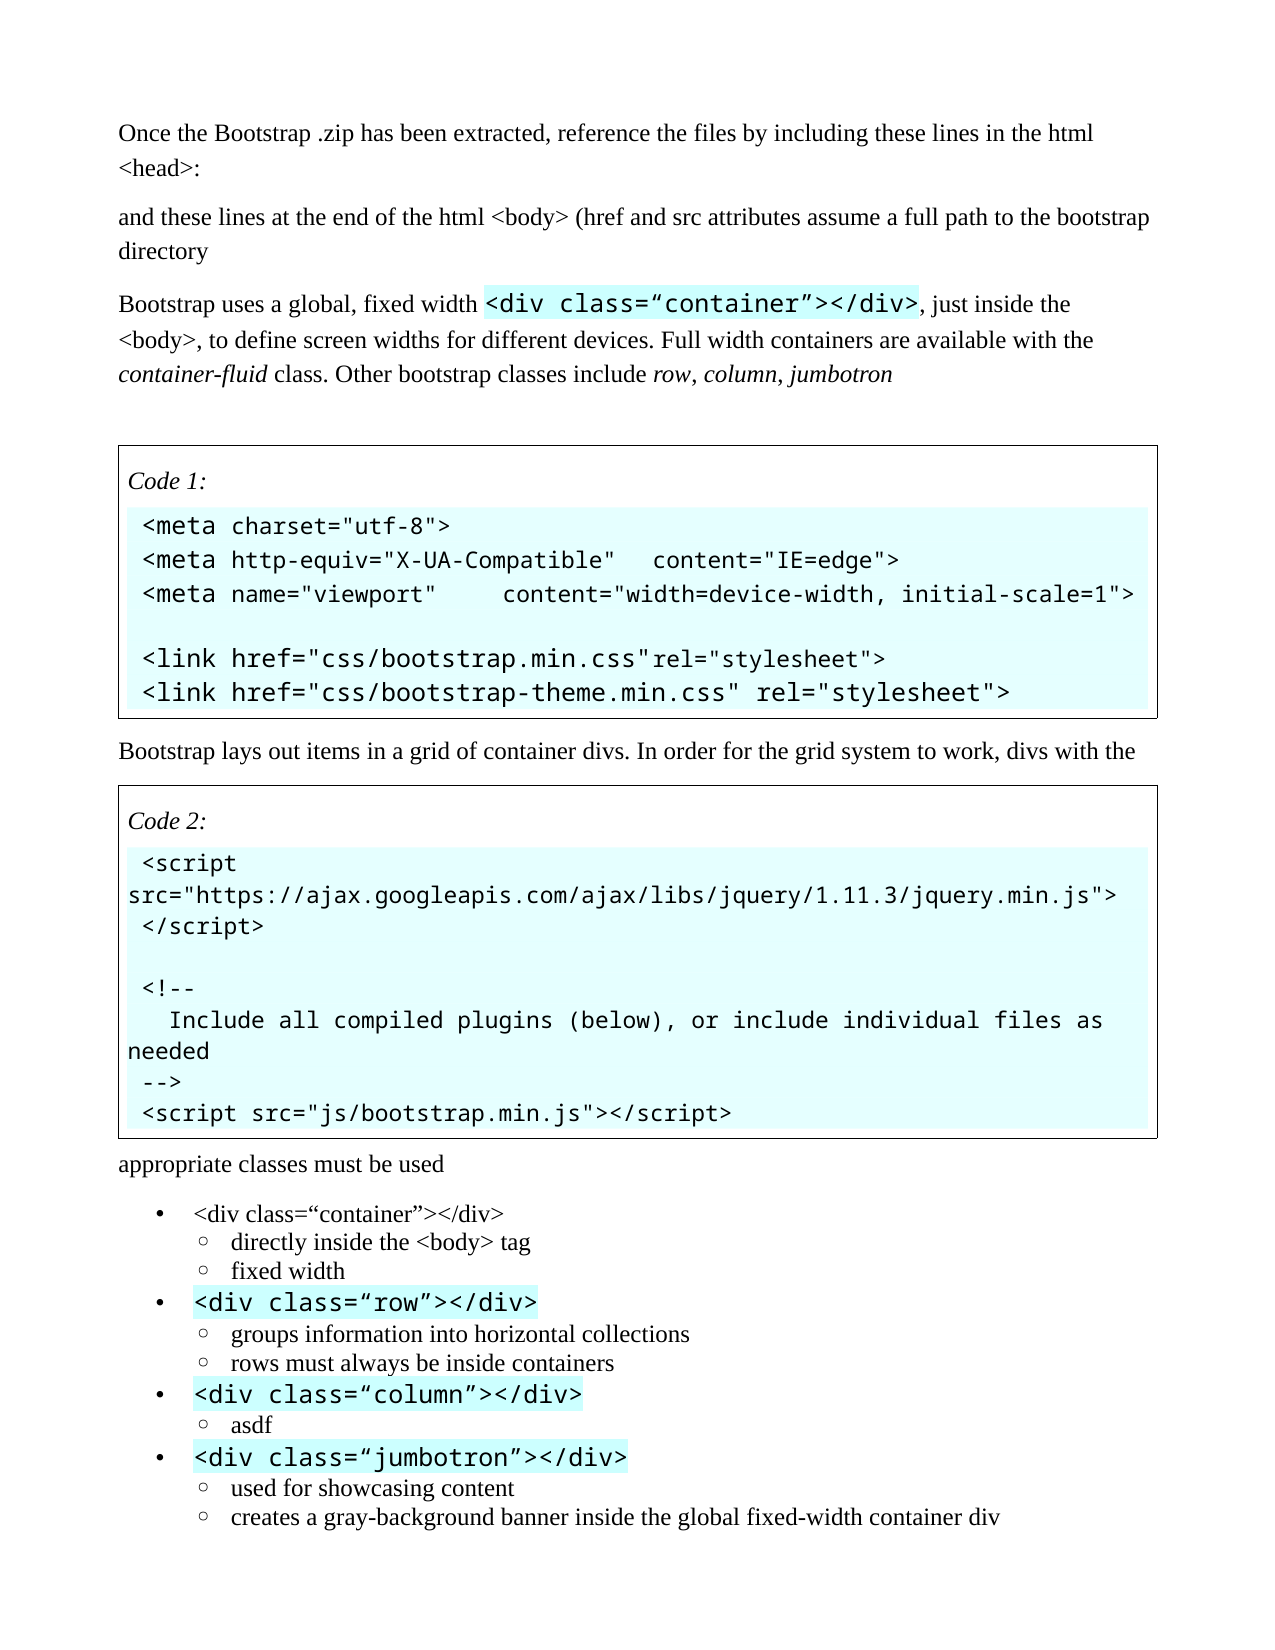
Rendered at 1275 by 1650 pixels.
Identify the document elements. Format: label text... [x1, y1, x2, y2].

list fixed width [193, 1256, 1157, 1285]
text <script src="https://ajax.googleapis.com/ajax/libs/jquery/1.11.3/jquery.min.js"> [127, 847, 1148, 910]
text </script> [127, 910, 1148, 941]
list <div class=“container”></div> [156, 1199, 1157, 1227]
list <div class=“jumbotron”></div> [156, 1439, 1157, 1473]
text <link href="css/bootstrap-theme.min.css" rel="stylesheet"> [127, 675, 1148, 709]
list groups information into horizontal collections [193, 1319, 1157, 1348]
list used for showcasing content [193, 1473, 1157, 1502]
text <link href="css/bootstrap.min.css" rel="stylesheet"> [127, 641, 1148, 675]
text Code 2: [127, 806, 1148, 835]
text Include all compiled plugins (below), or include individual files as needed [127, 1004, 1148, 1066]
text <!-- [127, 972, 1148, 1004]
text Code 1: [127, 466, 1148, 495]
list directly inside the <body> tag [193, 1227, 1157, 1256]
text <meta http-equiv="X-UA-Compatible" content="IE=edge"> [127, 542, 1148, 576]
list asdf [193, 1411, 1157, 1439]
text Once the Bootstrap .zip has been extracted, reference the files by including these lines in the html <head>: [118, 118, 1157, 181]
text --> [127, 1066, 1148, 1097]
list <div class=“column”></div> [156, 1376, 1157, 1411]
text [118, 408, 1157, 445]
text <script src="js/bootstrap.min.js"></script> [127, 1097, 1148, 1129]
list creates a gray-background banner inside the global fixed-width container div [193, 1502, 1157, 1531]
text <meta name="viewport" content="width=device-width, initial-scale=1"> [127, 576, 1148, 609]
text <meta charset="utf-8"> [127, 507, 1148, 542]
text appropriate classes must be used [118, 1139, 1157, 1178]
list rows must always be inside containers [193, 1348, 1157, 1376]
list <div class=“row”></div> [156, 1285, 1157, 1319]
text Bootstrap lays out items in a grid of container divs. In order for the grid system to work, divs with the [118, 719, 1157, 784]
text and these lines at the end of the html <body> (href and src attributes assume a full path to the bootstrap directory [118, 202, 1157, 265]
text Bootstrap uses a global, fixed width <div class=“container”></div>, just inside the <body>, to define screen widths for different devices. Full width containers are available with the container-fluid class. Other bootstrap classes include row, column, jumbotron [118, 285, 1157, 388]
